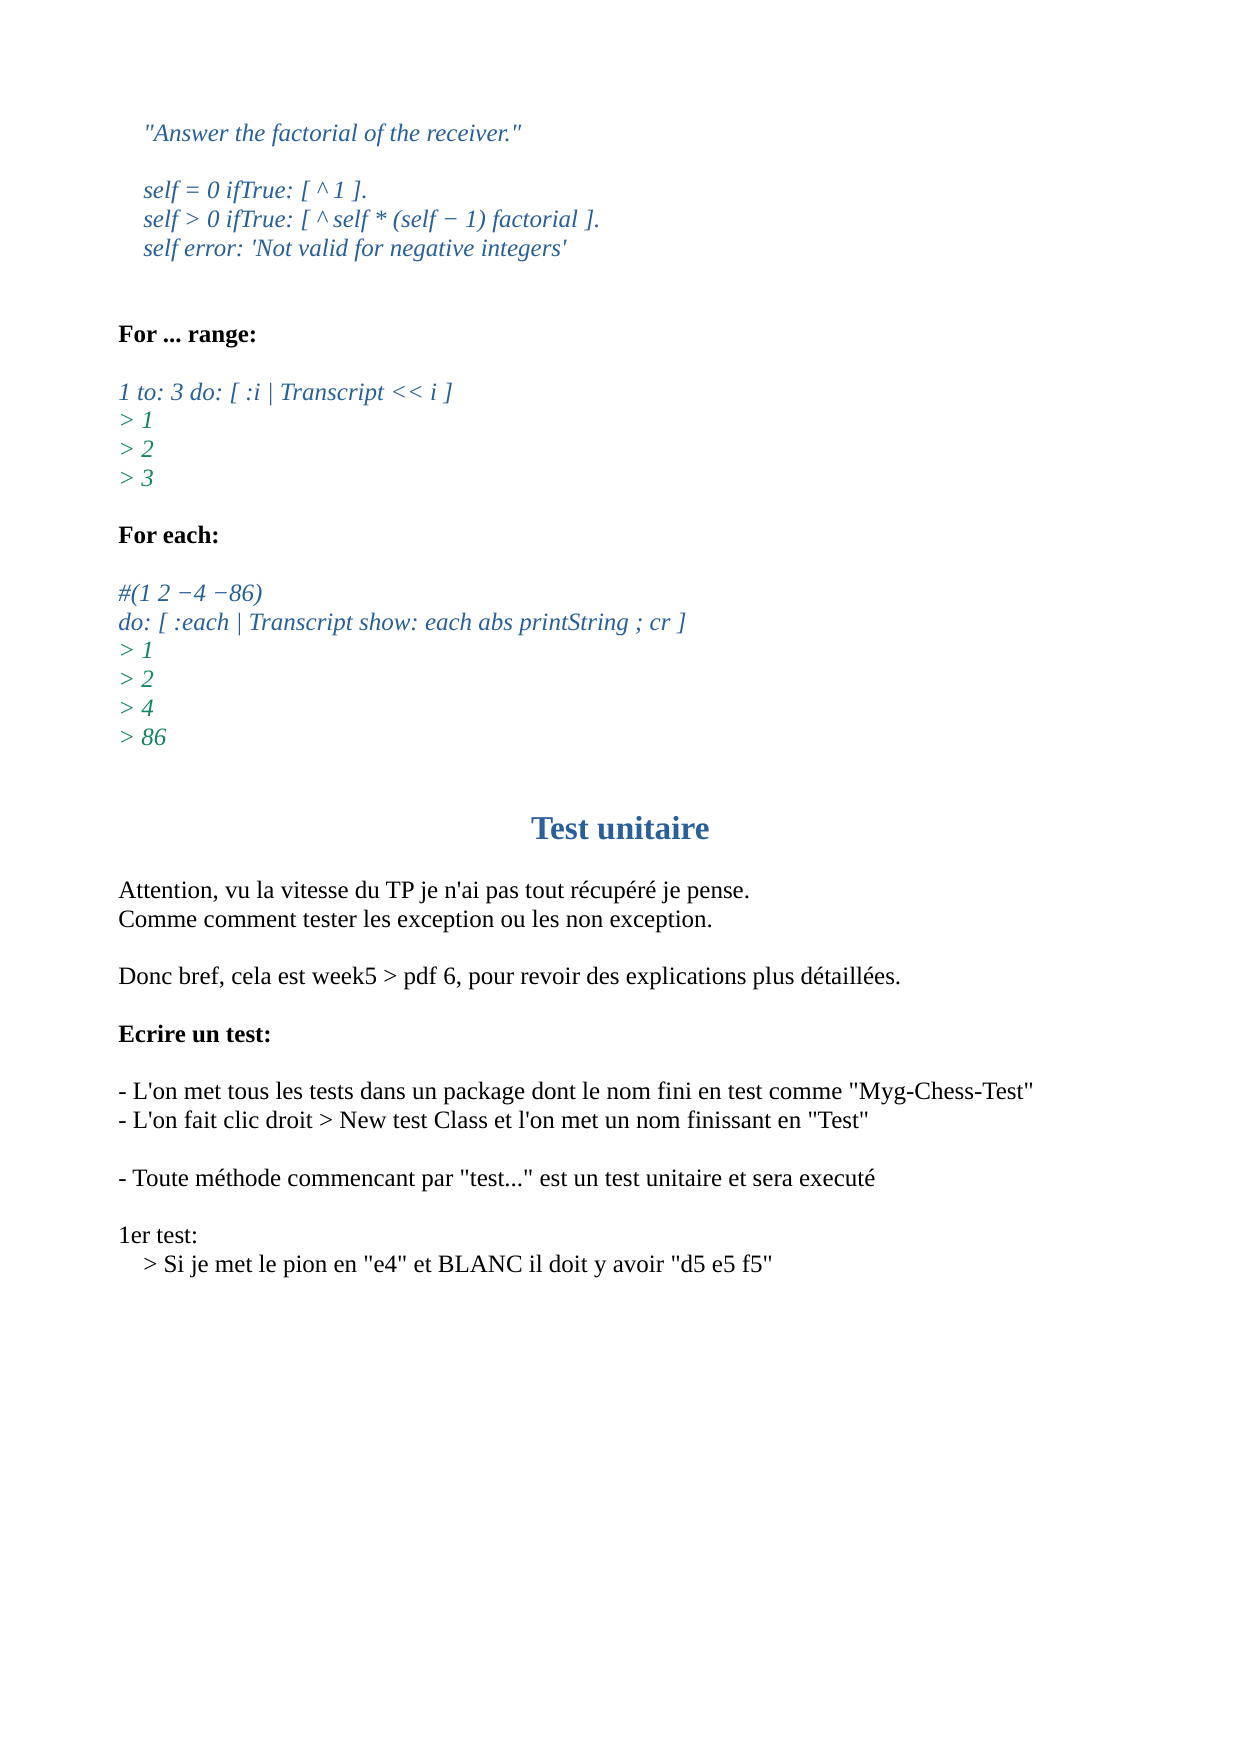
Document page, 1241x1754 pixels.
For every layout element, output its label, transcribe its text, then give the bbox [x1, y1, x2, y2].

text > Si je met le pion en "e4" et BLANC il doit y avoir "d5 e5 f5" [118, 1249, 1122, 1278]
text "Answer the factorial of the receiver." [118, 118, 1122, 147]
text Ecrire un test: [118, 1019, 1122, 1048]
text Comme comment tester les exception ou les non exception. [118, 904, 1122, 933]
text - L'on fait clic droit > New test Class et l'on met un nom finissant en "Test" [118, 1105, 1122, 1134]
text #(1 2 −4 −86) [118, 578, 1122, 607]
text For ... range: [118, 319, 1122, 348]
text 1er test: [118, 1220, 1122, 1249]
text - Toute méthode commencant par "test..." est un test unitaire et sera executé [118, 1163, 1122, 1191]
text do: [ :each | Transcript show: each abs printString ; cr ] [118, 607, 1122, 636]
text > 3 [118, 463, 1122, 492]
text > 1 [118, 636, 1122, 664]
text self error: 'Not valid for negative integers' [118, 233, 1122, 262]
text > 4 [118, 693, 1122, 722]
text > 2 [118, 434, 1122, 463]
text 1 to: 3 do: [ :i | Transcript << i ] [118, 377, 1122, 406]
text > 1 [118, 406, 1122, 434]
text self = 0 ifTrue: [ ^ 1 ]. [118, 176, 1122, 204]
text self > 0 ifTrue: [ ^ self * (self − 1) factorial ]. [118, 204, 1122, 233]
text For each: [118, 521, 1122, 549]
text Donc bref, cela est week5 > pdf 6, pour revoir des explications plus détaillées. [118, 961, 1122, 990]
text > 2 [118, 664, 1122, 693]
text - L'on met tous les tests dans un package dont le nom fini en test comme "Myg-Chess-Test" [118, 1076, 1122, 1105]
text Test unitaire [118, 808, 1122, 846]
text > 86 [118, 722, 1122, 751]
text Attention, vu la vitesse du TP je n'ai pas tout récupéré je pense. [118, 875, 1122, 904]
